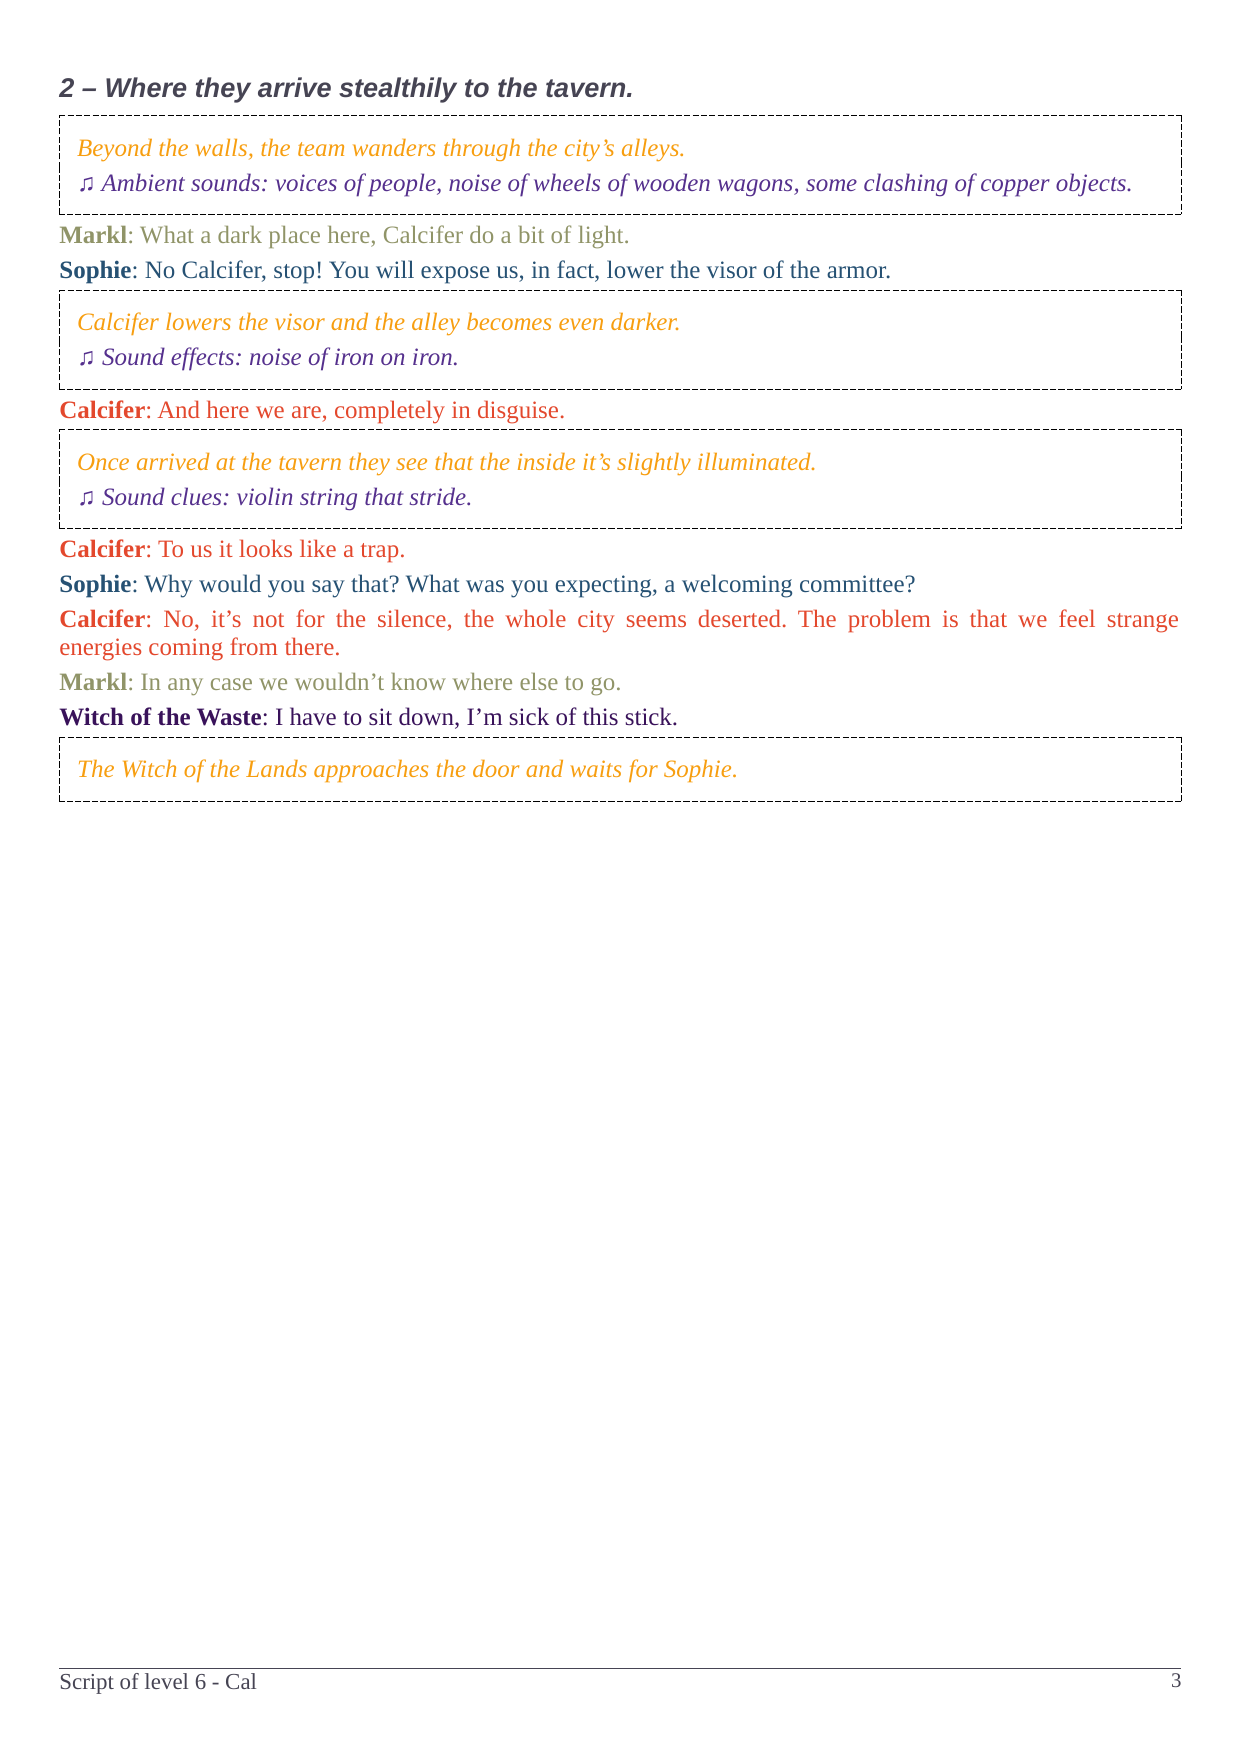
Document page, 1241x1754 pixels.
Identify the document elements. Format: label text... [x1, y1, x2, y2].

text Witch of the Waste: I have to sit down, I’m sick of this stick. [59, 702, 1181, 731]
text Sophie: Why would you say that? What was you expecting, a welcoming committee? [59, 569, 1181, 598]
text Markl: In any case we wouldn’t know where else to go. [59, 667, 1181, 696]
text ♫ Sound effects: noise of iron on iron. [59, 324, 1181, 389]
text Once arrived at the tavern they see that the inside it’s slightly illuminated. [59, 429, 1181, 464]
text ♫ Sound clues: violin string that stride. [59, 464, 1181, 528]
text ♫ Ambient sounds: voices of people, noise of wheels of wooden wagons, some clashing of copper objects. [59, 150, 1181, 214]
subtitle 2 – Where they arrive stealthily to the tavern. [59, 72, 1181, 103]
text The Witch of the Lands approaches the door and waits for Sophie. [59, 737, 1181, 801]
text Beyond the walls, the team wanders through the city’s alleys. [59, 115, 1181, 150]
text Calcifer: To us it looks like a trap. [59, 534, 1181, 563]
text Markl: What a dark place here, Calcifer do a bit of light. [59, 220, 1181, 249]
text Calcifer lowers the visor and the alley becomes even darker. [59, 290, 1181, 324]
text Calcifer: And here we are, completely in disguise. [59, 395, 1181, 423]
text Sophie: No Calcifer, stop! You will expose us, in fact, lower the visor of the armor. [59, 255, 1181, 284]
text Calcifer: No, it’s not for the silence, the whole city seems deserted. The problem is that we feel strange energies coming from there. [59, 604, 1181, 661]
